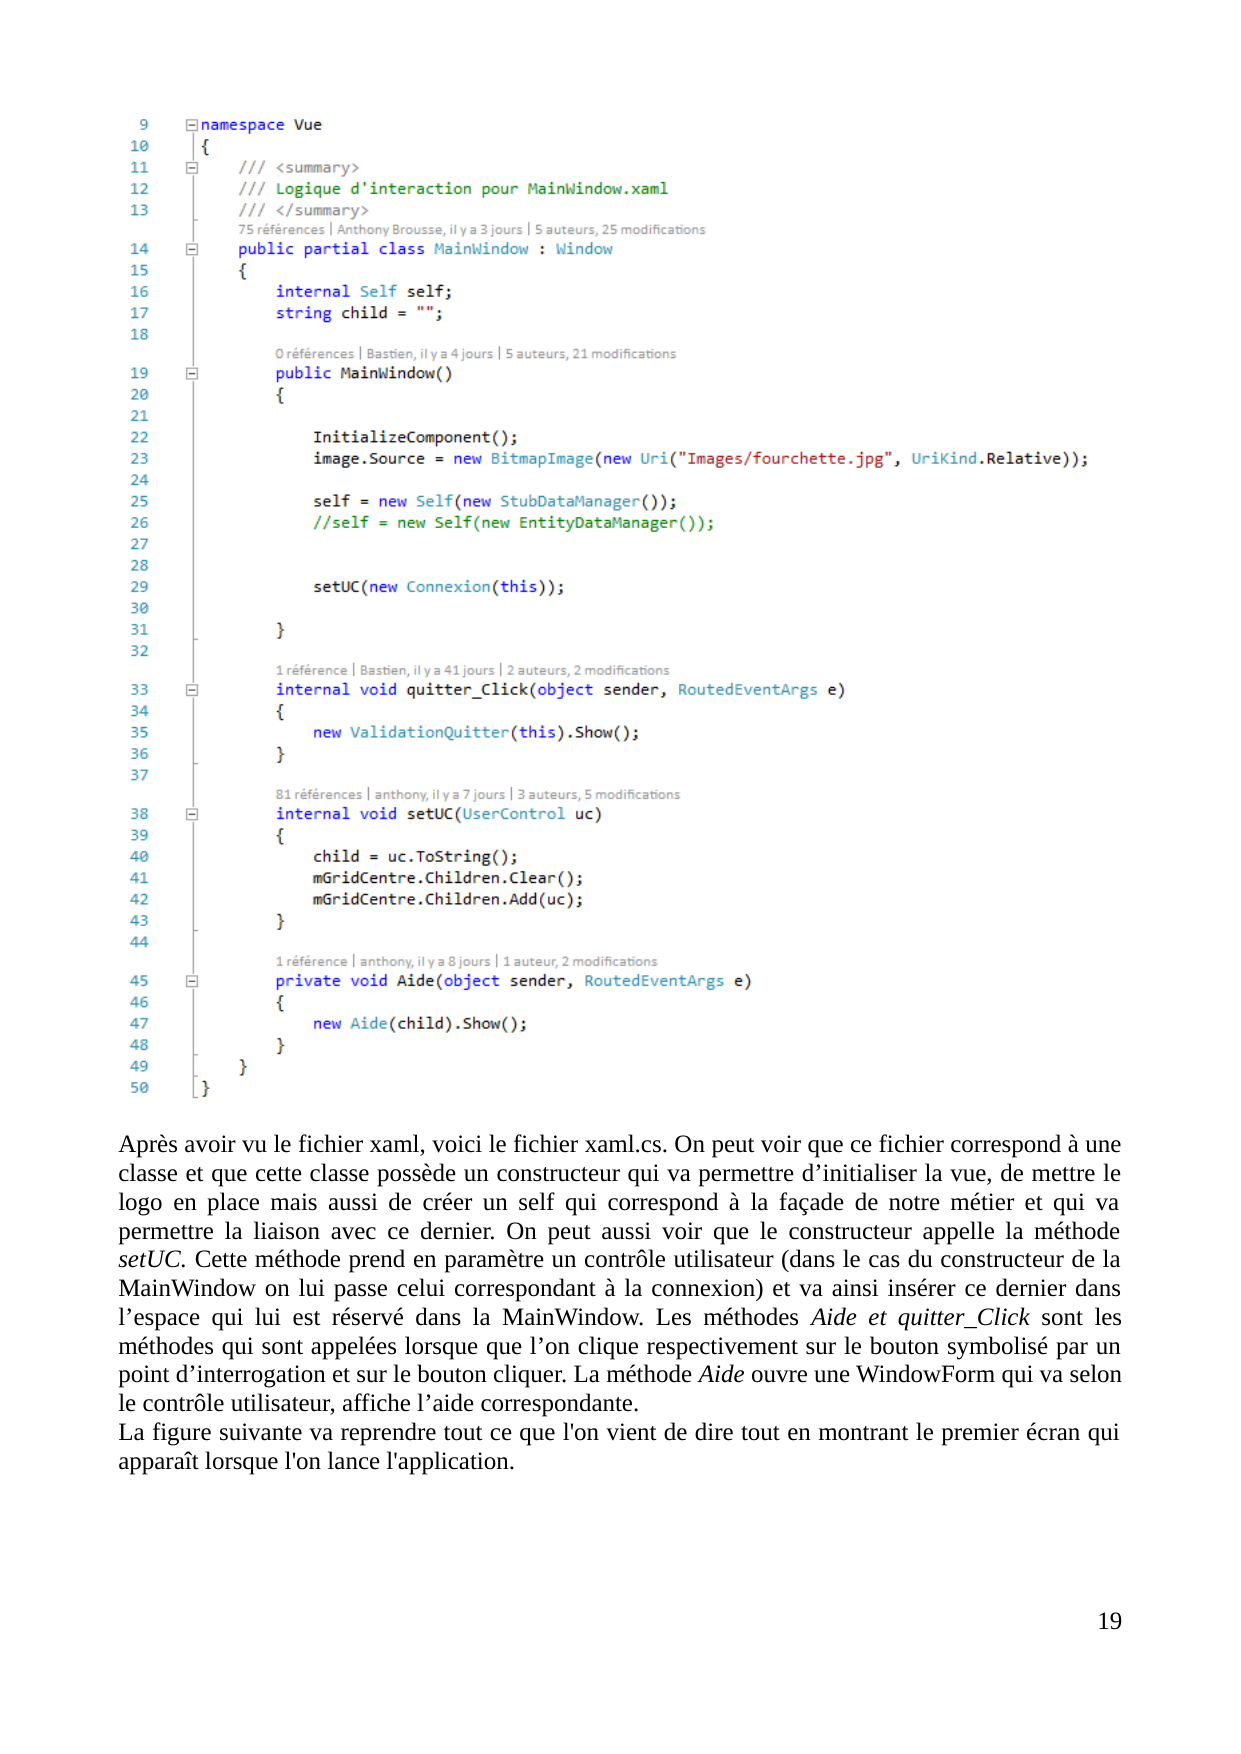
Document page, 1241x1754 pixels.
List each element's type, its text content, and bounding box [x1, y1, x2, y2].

text La figure suivante va reprendre tout ce que l'on vient de dire tout en montrant le premier écran qui apparaît lorsque l'on lance l'application. [118, 1417, 1122, 1474]
text Après avoir vu le fichier xaml, voici le fichier xaml.cs. On peut voir que ce fichier correspond à une classe et que cette classe possède un constructeur qui va permettre d’initialiser la vue, de mettre le logo en place mais aussi de créer un self qui correspond à la façade de notre métier et qui va permettre la liaison avec ce dernier. On peut aussi voir que le constructeur appelle la méthode setUC. Cette méthode prend en paramètre un contrôle utilisateur (dans le cas du constructeur de la MainWindow on lui passe celui correspondant à la connexion) et va ainsi insérer ce dernier dans l’espace qui lui est réservé dans la MainWindow. Les méthodes Aide et quitter_Click sont les méthodes qui sont appelées lorsque que l’on clique respectivement sur le bouton symbolisé par un point d’interrogation et sur le bouton cliquer. La méthode Aide ouvre une WindowForm qui va selon le contrôle utilisateur, affiche l’aide correspondante. [118, 1129, 1122, 1417]
picture [118, 118, 1123, 1101]
